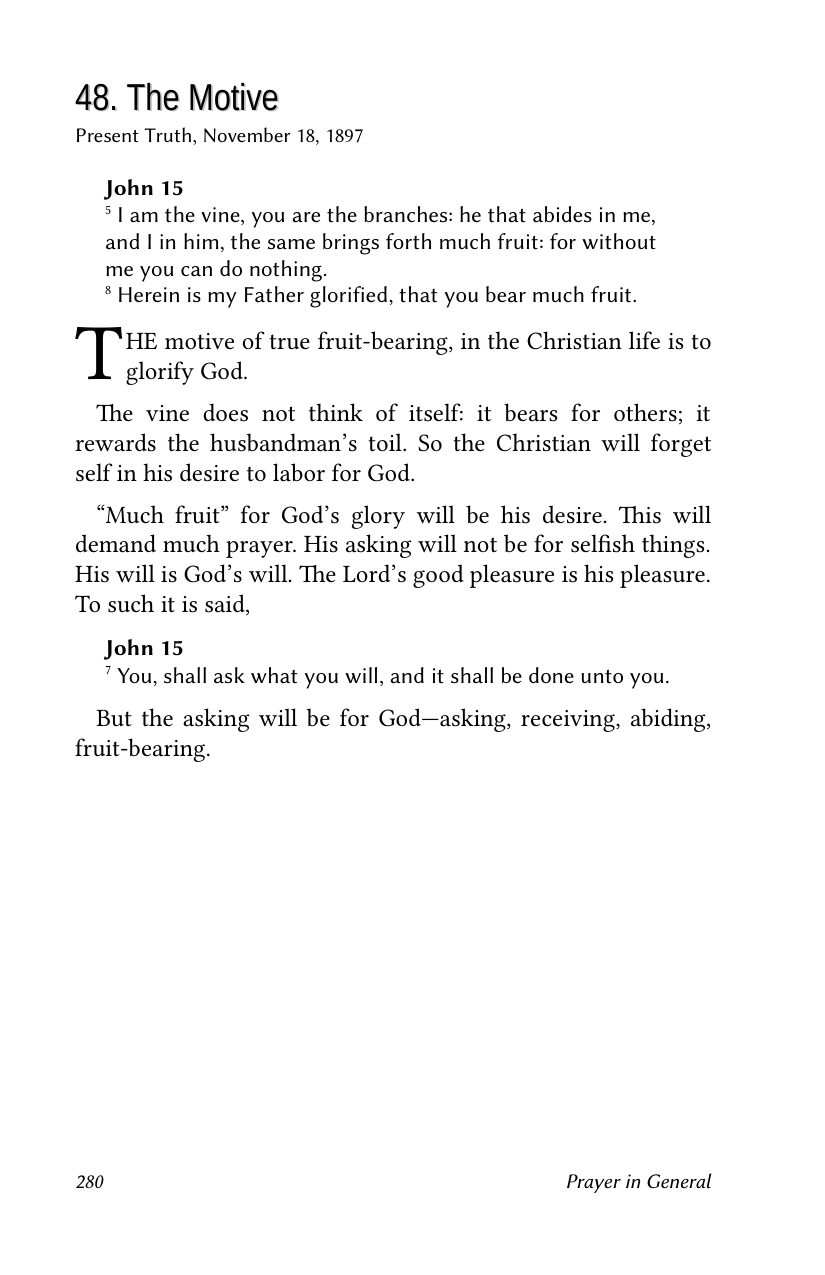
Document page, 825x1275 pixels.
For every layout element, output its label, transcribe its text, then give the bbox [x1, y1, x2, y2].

text John 15 [105, 175, 712, 201]
title The Motive [75, 75, 712, 118]
text But the asking will be for God—asking, receiving, abiding, fruit-bearing. [75, 704, 712, 763]
text John 15 [105, 635, 712, 661]
text 5 I am the vine, you are the branches: he that abides in me, and I in him, the same brings forth much fruit: for without me you can do nothing. [105, 202, 682, 282]
text 8 Herein is my Father glorified, that you bear much fruit. [105, 282, 682, 308]
text “Much fruit” for God’s glory will be his desire. This will demand much prayer. His asking will not be for selfish things. His will is God’s will. The Lord’s good pleasure is his pleasure. To such it is said, [75, 501, 712, 619]
text The vine does not think of itself: it bears for others; it rewards the husbandman’s toil. So the Christian will forget self in his desire to labor for God. [75, 399, 712, 487]
text Present Truth, November 18, 1897 [75, 124, 712, 148]
text THE motive of true fruit-bearing, in the Christian life is to glorify God. [75, 327, 712, 385]
text 7 You, shall ask what you will, and it shall be done unto you. [105, 663, 682, 689]
